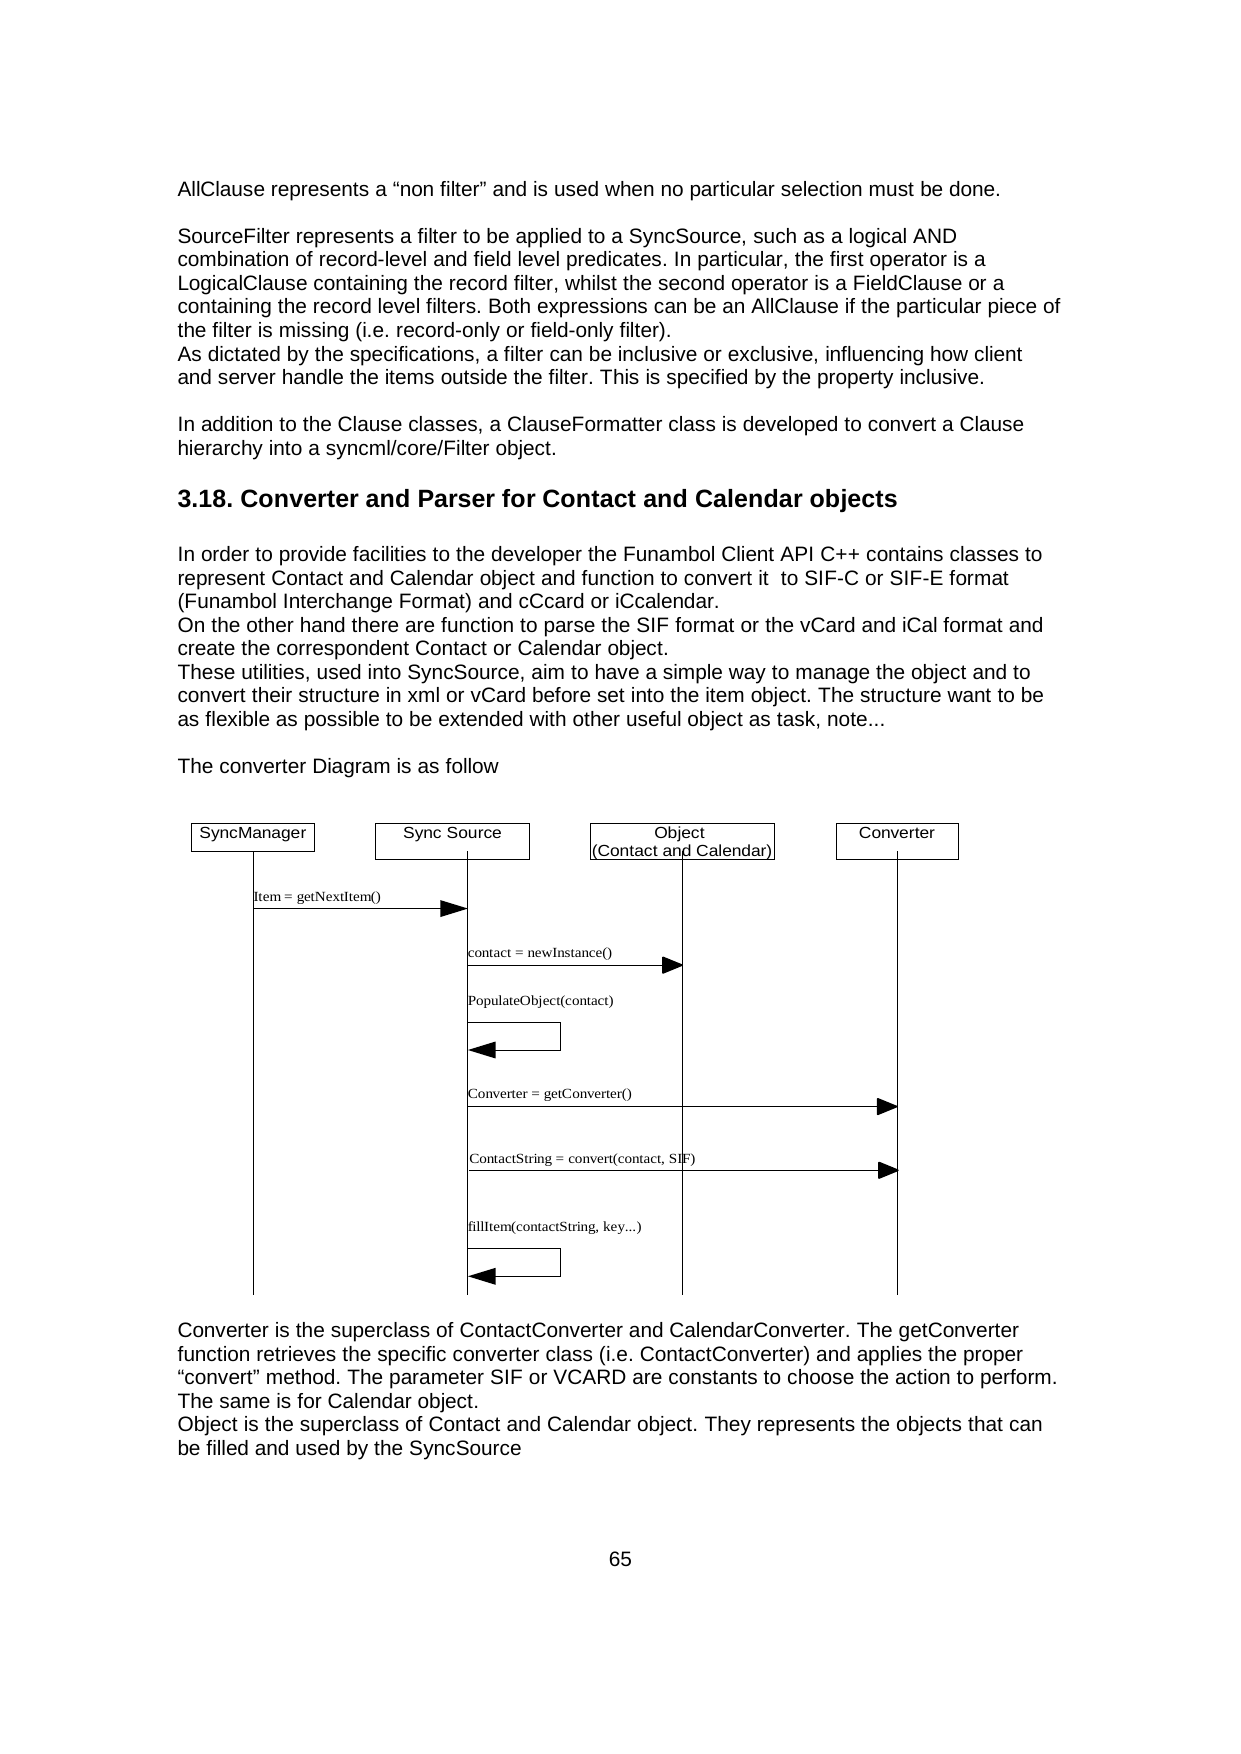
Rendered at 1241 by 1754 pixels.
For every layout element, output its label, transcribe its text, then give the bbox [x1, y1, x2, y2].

text As dictated by the specifications, a filter can be inclusive or exclusive, influencing how client and server handle the items outside the filter. This is specified by the property inclusive. [177, 342, 1063, 389]
text The converter Diagram is as follow [177, 754, 1063, 778]
text In addition to the Clause classes, a ClauseFormatter class is developed to convert a Clause hierarchy into a syncml/core/Filter object. [177, 413, 1063, 460]
text These utilities, used into SyncSource, aim to have a simple way to manage the object and to convert their structure in xml or vCard before set into the item object. The structure want to be as flexible as possible to be extended with other useful object as task, note... [177, 660, 1063, 731]
text Object is the superclass of Contact and Calendar object. They represents the objects that can be filled and used by the SyncSource [177, 1413, 1063, 1460]
text On the other hand there are function to parse the SIF format or the vCard and iCal format and create the correspondent Contact or Calendar object. [177, 613, 1063, 660]
text Converter is the superclass of ContactConverter and CalendarConverter. The getConverter function retrieves the specific converter class (i.e. ContactConverter) and applies the proper “convert” method. The parameter SIF or VCARD are constants to choose the action to perform. The same is for Calendar object. [177, 1319, 1063, 1413]
text In order to provide facilities to the developer the Funambol Client API C++ contains classes to represent Contact and Calendar object and function to convert it to SIF-C or SIF-E format (Funambol Interchange Format) and cCcard or iCcalendar. [177, 542, 1063, 613]
subtitle Converter and Parser for Contact and Calendar objects [177, 485, 1063, 513]
text AllClause represents a “non filter” and is used when no particular selection must be done. [177, 177, 1063, 201]
text SourceFilter represents a filter to be applied to a SyncSource, such as a logical AND combination of record-level and field level predicates. In particular, the first operator is a LogicalClause containing the record filter, whilst the second operator is a FieldClause or a containing the record level filters. Both expressions can be an AllClause if the particular piece of the filter is missing (i.e. record-only or field-only filter). [177, 224, 1063, 342]
